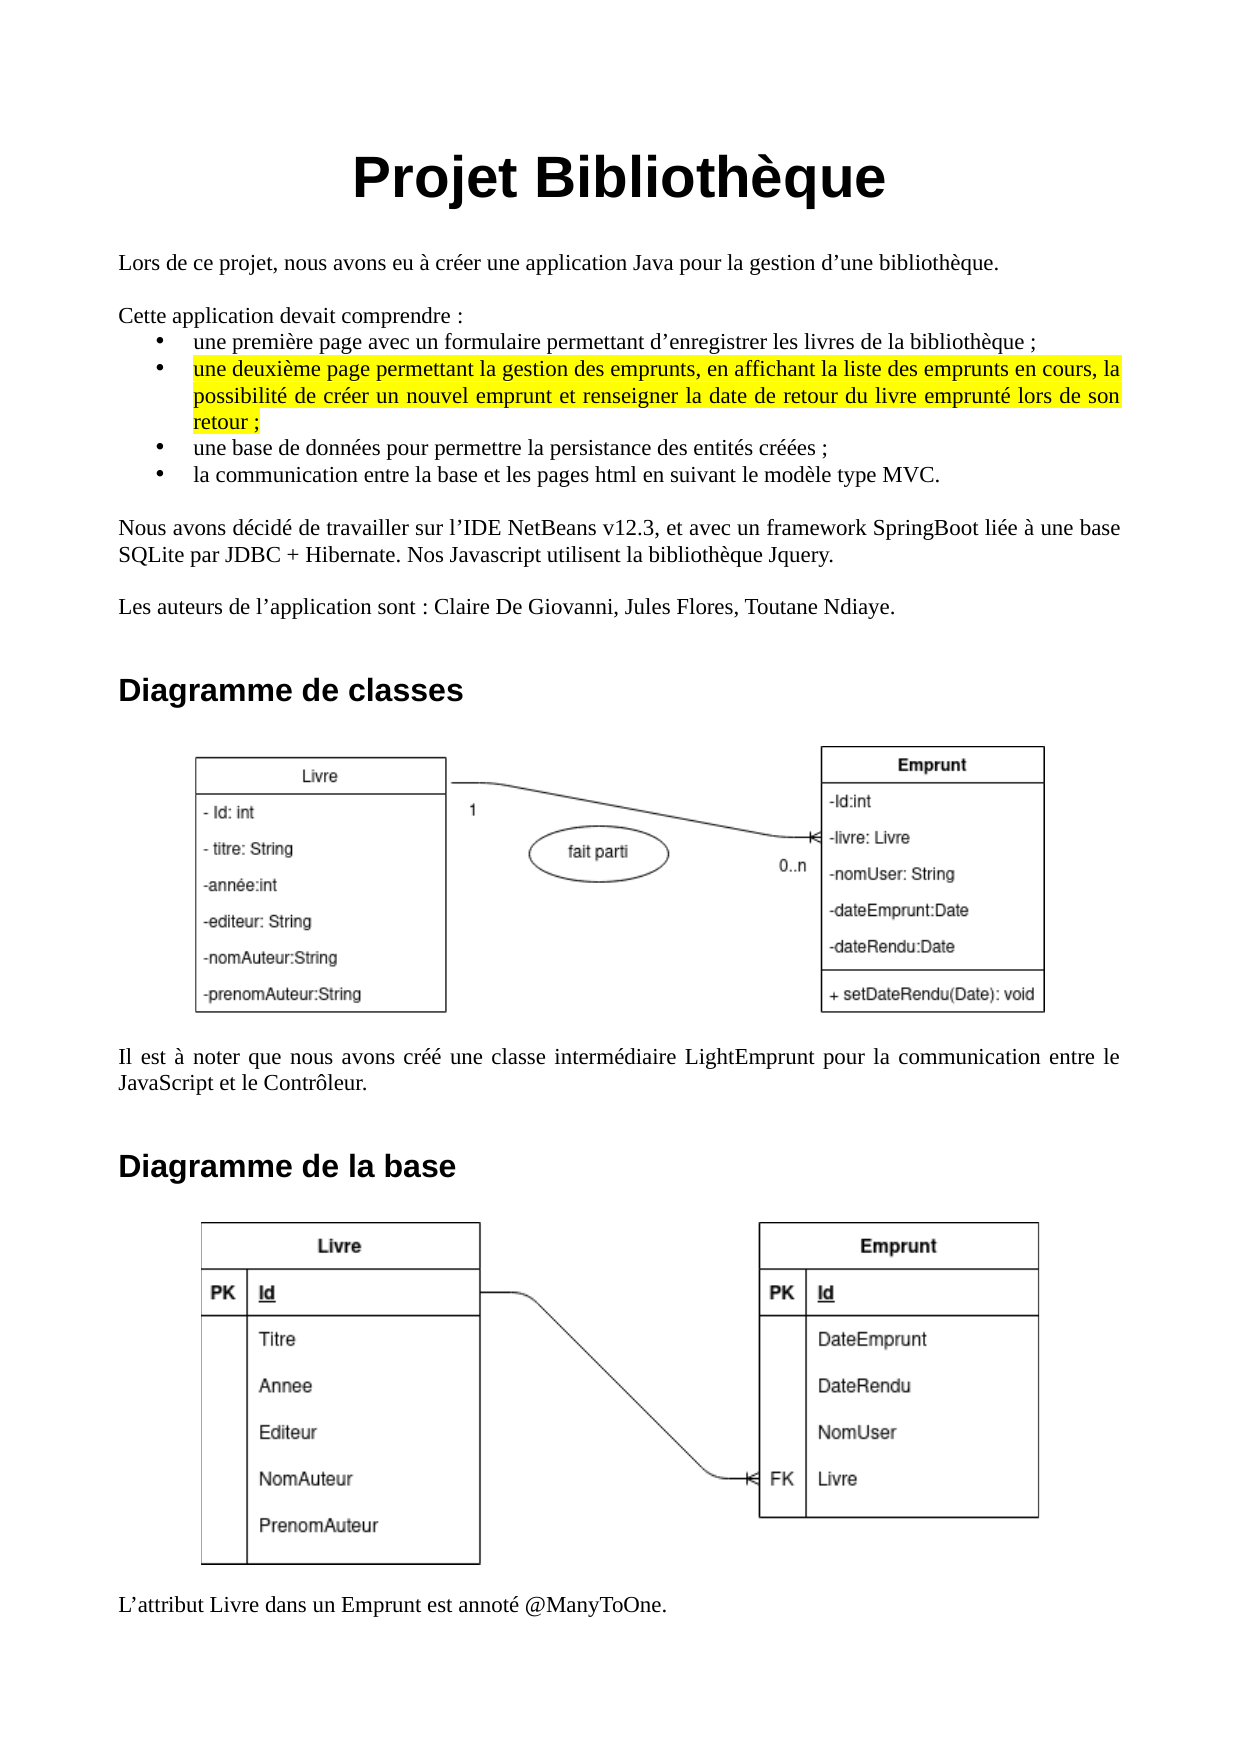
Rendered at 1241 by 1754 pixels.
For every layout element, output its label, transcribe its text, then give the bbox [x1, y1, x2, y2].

text L’attribut Livre dans un Emprunt est annoté @ManyToOne. [118, 1591, 1122, 1618]
subtitle Diagramme de classes [118, 671, 1122, 708]
subtitle Diagramme de la base [118, 1147, 1122, 1184]
list la communication entre la base et les pages html en suivant le modèle type MVC. [156, 461, 1122, 488]
list une base de données pour permettre la persistance des entités créées ; [156, 434, 1122, 461]
list une première page avec un formulaire permettant d’enregistrer les livres de la bibliothèque ; [156, 328, 1122, 355]
title Projet Bibliothèque [118, 143, 1122, 210]
text Il est à noter que nous avons créé une classe intermédiaire LightEmprunt pour la communication entre le JavaScript et le Contrôleur. [118, 1043, 1122, 1096]
text Nous avons décidé de travailler sur l’IDE NetBeans v12.3, et avec un framework SpringBoot liée à une base SQLite par JDBC + Hibernate. Nos Javascript utilisent la bibliothèque Jquery. [118, 514, 1122, 567]
list une deuxième page permettant la gestion des emprunts, en affichant la liste des emprunts en cours, la possibilité de créer un nouvel emprunt et renseigner la date de retour du livre emprunté lors de son retour ; [156, 355, 1122, 434]
text Lors de ce projet, nous avons eu à créer une application Java pour la gestion d’une bibliothèque. [118, 249, 1122, 275]
text Les auteurs de l’application sont : Claire De Giovanni, Jules Flores, Toutane Ndiaye. [118, 593, 1122, 620]
picture [201, 1222, 1040, 1565]
picture [195, 746, 1045, 1017]
text Cette application devait comprendre : [118, 302, 1122, 328]
